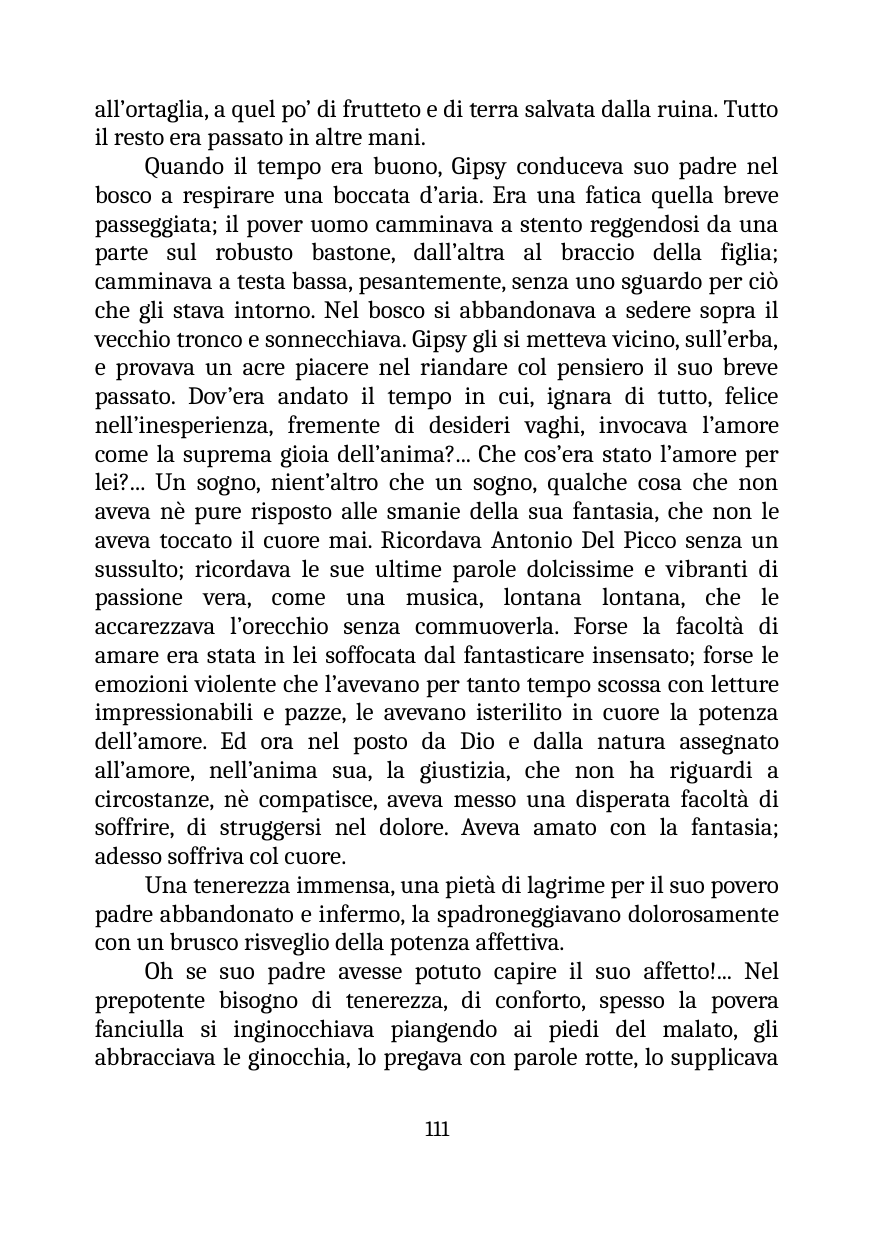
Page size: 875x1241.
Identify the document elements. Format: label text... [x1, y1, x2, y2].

text Oh se suo padre avesse potuto capire il suo affetto!... Nel prepotente bisogno di tenerezza, di conforto, spesso la povera fanciulla si inginocchiava piangendo ai piedi del malato, gli abbracciava le ginocchia, lo pregava con parole rotte, lo supplicava [94, 957, 779, 1072]
text Una tenerezza immensa, una pietà di lagrime per il suo povero padre abbandonato e infermo, la spadroneggiavano dolorosamente con un brusco risveglio della potenza affettiva. [94, 871, 779, 957]
text Quando il tempo era buono, Gipsy conduceva suo padre nel bosco a respirare una boccata d’aria. Era una fatica quella breve passeggiata; il pover uomo camminava a stento reggendosi da una parte sul robusto bastone, dall’altra al braccio della figlia; camminava a testa bassa, pesantemente, senza uno sguardo per ciò che gli stava intorno. Nel bosco si abbandonava a sedere sopra il vecchio tronco e sonnecchiava. Gipsy gli si metteva vicino, sull’erba, e provava un acre piacere nel riandare col pensiero il suo breve passato. Dov’era andato il tempo in cui, ignara di tutto, felice nell’inesperienza, fremente di desideri vaghi, invocava l’amore come la suprema gioia dell’anima?... Che cos’era stato l’amore per lei?... Un sogno, nient’altro che un sogno, qualche cosa che non aveva nè pure risposto alle smanie della sua fantasia, che non le aveva toccato il cuore mai. Ricordava Antonio Del Picco senza un sussulto; ricordava le sue ultime parole dolcissime e vibranti di passione vera, come una musica, lontana lontana, che le accarezzava l’orecchio senza commuoverla. Forse la facoltà di amare era stata in lei soffocata dal fantasticare insensato; forse le emozioni violente che l’avevano per tanto tempo scossa con letture impressionabili e pazze, le avevano isterilito in cuore la potenza dell’amore. Ed ora nel posto da Dio e dalla natura assegnato all’amore, nell’anima sua, la giustizia, che non ha riguardi a circostanze, nè compatisce, aveva messo una disperata facoltà di soffrire, di struggersi nel dolore. Aveva amato con la fantasia; adesso soffriva col cuore. [94, 152, 779, 871]
text all’ortaglia, a quel po’ di frutteto e di terra salvata dalla ruina. Tutto il resto era passato in altre mani. [94, 94, 779, 152]
